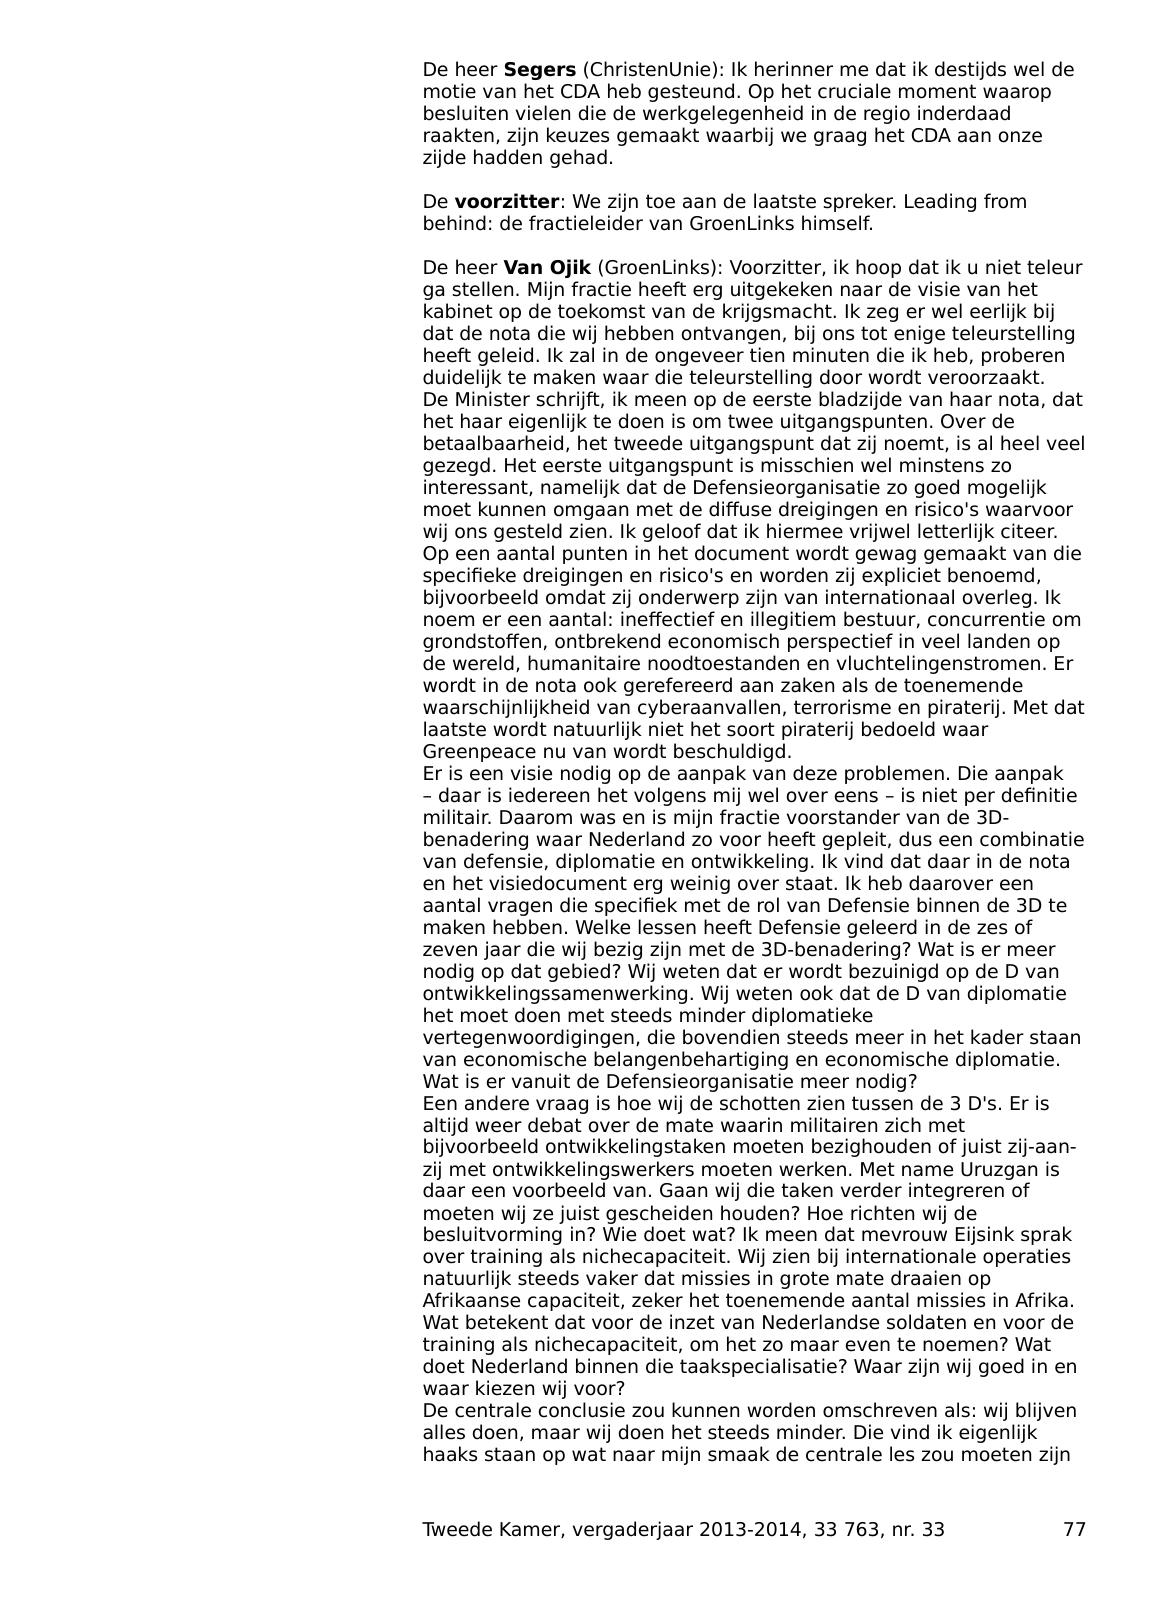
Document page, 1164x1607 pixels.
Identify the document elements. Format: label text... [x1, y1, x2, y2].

text Een andere vraag is hoe wij de schotten zien tussen de 3 D's. Er is altijd weer debat over de mate waarin militairen zich met bijvoorbeeld ontwikkelingstaken moeten bezighouden of juist zij-aan-zij met ontwikkelingswerkers moeten werken. Met name Uruzgan is daar een voorbeeld van. Gaan wij die taken verder integreren of moeten wij ze juist gescheiden houden? Hoe richten wij de besluitvorming in? Wie doet wat? Ik meen dat mevrouw Eijsink sprak over training als nichecapaciteit. Wij zien bij internationale operaties natuurlijk steeds vaker dat missies in grote mate draaien op Afrikaanse capaciteit, zeker het toenemende aantal missies in Afrika. Wat betekent dat voor de inzet van Nederlandse soldaten en voor de training als nichecapaciteit, om het zo maar even te noemen? Wat doet Nederland binnen die taakspecialisatie? Waar zijn wij goed in en waar kiezen wij voor? [422, 1092, 1087, 1400]
text De centrale conclusie zou kunnen worden omschreven als: wij blijven alles doen, maar wij doen het steeds minder. Die vind ik eigenlijk haaks staan op wat naar mijn smaak de centrale les zou moeten zijn [422, 1400, 1087, 1466]
text Er is een visie nodig op de aanpak van deze problemen. Die aanpak – daar is iedereen het volgens mij wel over eens – is niet per definitie militair. Daarom was en is mijn fractie voorstander van de 3D-benadering waar Nederland zo voor heeft gepleit, dus een combinatie van defensie, diplomatie en ontwikkeling. Ik vind dat daar in de nota en het visiedocument erg weinig over staat. Ik heb daarover een aantal vragen die specifiek met de rol van Defensie binnen de 3D te maken hebben. Welke lessen heeft Defensie geleerd in de zes of zeven jaar die wij bezig zijn met de 3D-benadering? Wat is er meer nodig op dat gebied? Wij weten dat er wordt bezuinigd op de D van ontwikkelingssamenwerking. Wij weten ook dat de D van diplomatie het moet doen met steeds minder diplomatieke vertegenwoordigingen, die bovendien steeds meer in het kader staan van economische belangenbehartiging en economische diplomatie. Wat is er vanuit de Defensieorganisatie meer nodig? [422, 763, 1087, 1092]
text De heer Segers (ChristenUnie): Ik herinner me dat ik destijds wel de motie van het CDA heb gesteund. Op het cruciale moment waarop besluiten vielen die de werkgelegenheid in de regio inderdaad raakten, zijn keuzes gemaakt waarbij we graag het CDA aan onze zijde hadden gehad. [422, 59, 1087, 169]
text De heer Van Ojik (GroenLinks): Voorzitter, ik hoop dat ik u niet teleur ga stellen. Mijn fractie heeft erg uitgekeken naar de visie van het kabinet op de toekomst van de krijgsmacht. Ik zeg er wel eerlijk bij dat de nota die wij hebben ontvangen, bij ons tot enige teleurstelling heeft geleid. Ik zal in de ongeveer tien minuten die ik heb, proberen duidelijk te maken waar die teleurstelling door wordt veroorzaakt. [422, 257, 1087, 389]
text De voorzitter: We zijn toe aan de laatste spreker. Leading from behind: de fractieleider van GroenLinks himself. [422, 191, 1087, 235]
text De Minister schrijft, ik meen op de eerste bladzijde van haar nota, dat het haar eigenlijk te doen is om twee uitgangspunten. Over de betaalbaarheid, het tweede uitgangspunt dat zij noemt, is al heel veel gezegd. Het eerste uitgangspunt is misschien wel minstens zo interessant, namelijk dat de Defensieorganisatie zo goed mogelijk moet kunnen omgaan met de diffuse dreigingen en risico's waarvoor wij ons gesteld zien. Ik geloof dat ik hiermee vrijwel letterlijk citeer. Op een aantal punten in het document wordt gewag gemaakt van die specifieke dreigingen en risico's en worden zij expliciet benoemd, bijvoorbeeld omdat zij onderwerp zijn van internationaal overleg. Ik noem er een aantal: ineffectief en illegitiem bestuur, concurrentie om grondstoffen, ontbrekend economisch perspectief in veel landen op de wereld, humanitaire noodtoestanden en vluchtelingenstromen. Er wordt in de nota ook gerefereerd aan zaken als de toenemende waarschijnlijkheid van cyberaanvallen, terrorisme en piraterij. Met dat laatste wordt natuurlijk niet het soort piraterij bedoeld waar Greenpeace nu van wordt beschuldigd. [422, 389, 1087, 763]
